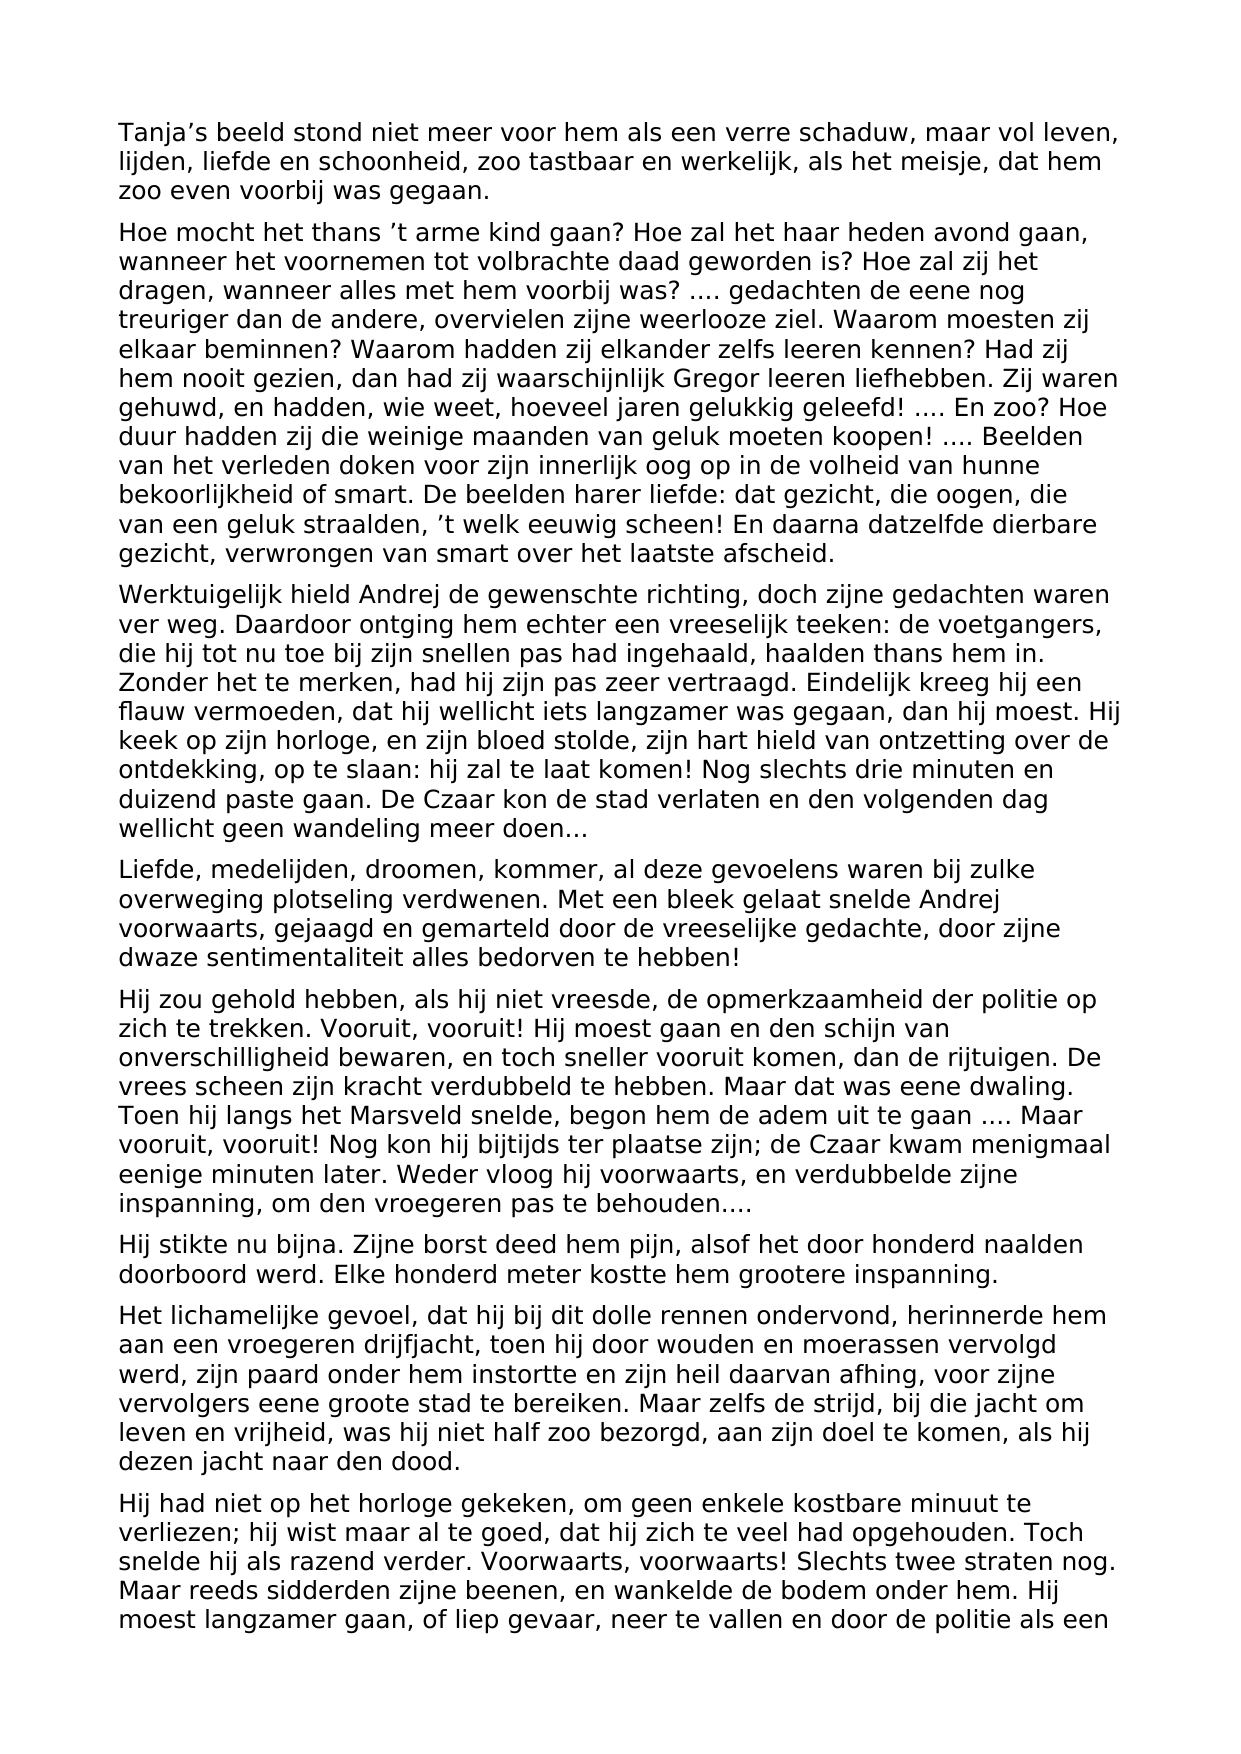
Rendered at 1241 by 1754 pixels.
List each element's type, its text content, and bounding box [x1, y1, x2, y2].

text Tanja’s beeld stond niet meer voor hem als een verre schaduw, maar vol leven, lijden, liefde en schoonheid, zoo tastbaar en werkelijk, als het meisje, dat hem zoo even voorbij was gegaan. [118, 118, 1122, 206]
text Hoe mocht het thans ’t arme kind gaan? Hoe zal het haar heden avond gaan, wanneer het voornemen tot volbrachte daad geworden is? Hoe zal zij het dragen, wanneer alles met hem voorbij was? .... gedachten de eene nog treuriger dan de andere, overvielen zijne weerlooze ziel. Waarom moesten zij elkaar beminnen? Waarom hadden zij elkander zelfs leeren kennen? Had zij hem nooit gezien, dan had zij waarschijnlijk Gregor leeren liefhebben. Zij waren gehuwd, en hadden, wie weet, hoeveel jaren gelukkig geleefd! .... En zoo? Hoe duur hadden zij die weinige maanden van geluk moeten koopen! .... Beelden van het verleden doken voor zijn innerlijk oog op in de volheid van hunne bekoorlijkheid of smart. De beelden harer liefde: dat gezicht, die oogen, die van een geluk straalden, ’t welk eeuwig scheen! En daarna datzelfde dierbare gezicht, verwrongen van smart over het laatste afscheid. [118, 218, 1122, 568]
text Werktuigelijk hield Andrej de gewenschte richting, doch zijne gedachten waren ver weg. Daardoor ontging hem echter een vreeselijk teeken: de voetgangers, die hij tot nu toe bij zijn snellen pas had ingehaald, haalden thans hem in. Zonder het te merken, had hij zijn pas zeer vertraagd. Eindelijk kreeg hij een flauw vermoeden, dat hij wellicht iets langzamer was gegaan, dan hij moest. Hij keek op zijn horloge, en zijn bloed stolde, zijn hart hield van ontzetting over de ontdekking, op te slaan: hij zal te laat komen! Nog slechts drie minuten en duizend paste gaan. De Czaar kon de stad verlaten en den volgenden dag wellicht geen wandeling meer doen... [118, 581, 1122, 843]
text Hij had niet op het horloge gekeken, om geen enkele kostbare minuut te verliezen; hij wist maar al te goed, dat hij zich te veel had opgehouden. Toch snelde hij als razend verder. Voorwaarts, voorwaarts! Slechts twee straten nog. Maar reeds sidderden zijne beenen, en wankelde de bodem onder hem. Hij moest langzamer gaan, of liep gevaar, neer te vallen en door de politie als een [118, 1489, 1122, 1635]
text Hij stikte nu bijna. Zijne borst deed hem pijn, alsof het door honderd naalden doorboord werd. Elke honderd meter kostte hem grootere inspanning. [118, 1231, 1122, 1289]
text Liefde, medelijden, droomen, kommer, al deze gevoelens waren bij zulke overweging plotseling verdwenen. Met een bleek gelaat snelde Andrej voorwaarts, gejaagd en gemarteld door de vreeselijke gedachte, door zijne dwaze sentimentaliteit alles bedorven te hebben! [118, 856, 1122, 972]
text Hij zou gehold hebben, als hij niet vreesde, de opmerkzaamheid der politie op zich te trekken. Vooruit, vooruit! Hij moest gaan en den schijn van onverschilligheid bewaren, en toch sneller vooruit komen, dan de rijtuigen. De vrees scheen zijn kracht verdubbeld te hebben. Maar dat was eene dwaling. Toen hij langs het Marsveld snelde, begon hem de adem uit te gaan .... Maar vooruit, vooruit! Nog kon hij bijtijds ter plaatse zijn; de Czaar kwam menigmaal eenige minuten later. Weder vloog hij voorwaarts, en verdubbelde zijne inspanning, om den vroegeren pas te behouden.... [118, 985, 1122, 1218]
text Het lichamelijke gevoel, dat hij bij dit dolle rennen ondervond, herinnerde hem aan een vroegeren drijfjacht, toen hij door wouden en moerassen vervolgd werd, zijn paard onder hem instortte en zijn heil daarvan afhing, voor zijne vervolgers eene groote stad te bereiken. Maar zelfs de strijd, bij die jacht om leven en vrijheid, was hij niet half zoo bezorgd, aan zijn doel te komen, als hij dezen jacht naar den dood. [118, 1301, 1122, 1476]
